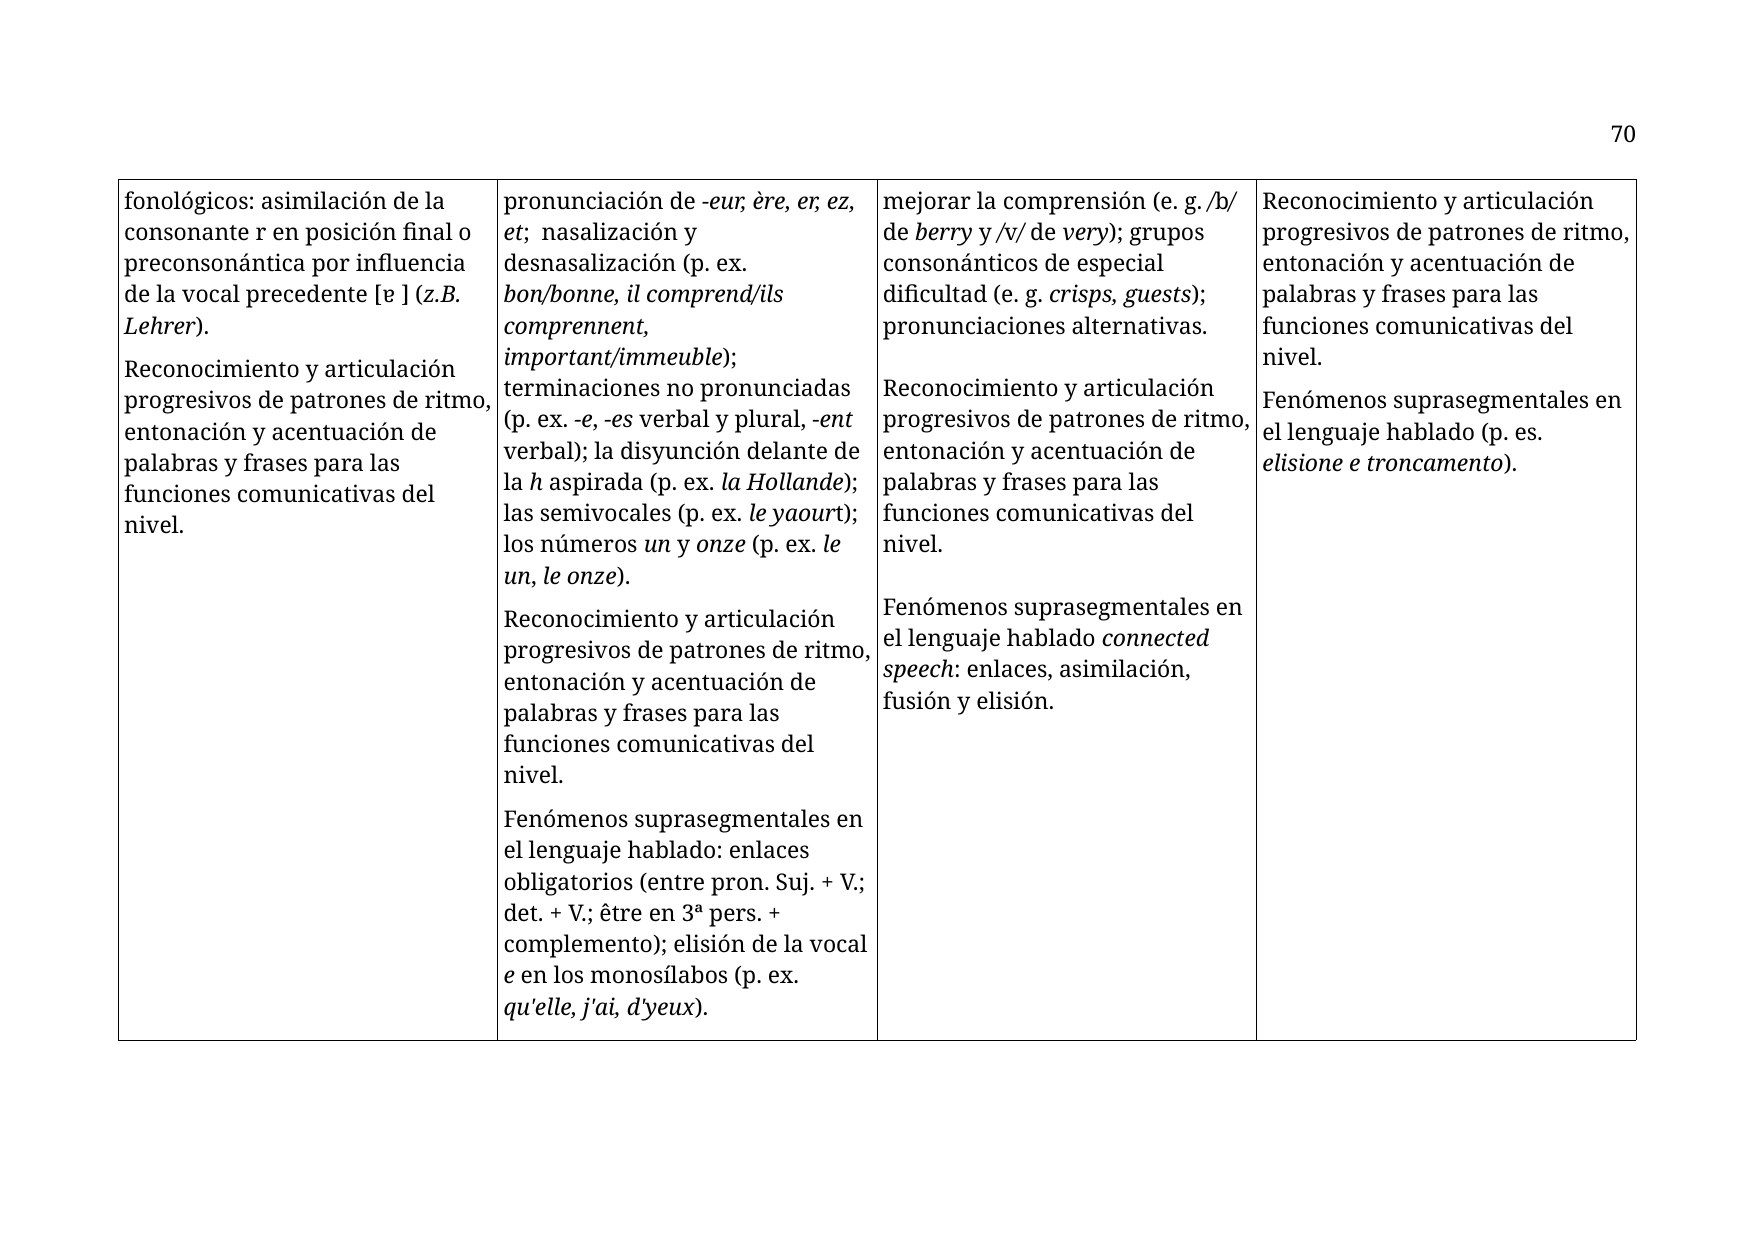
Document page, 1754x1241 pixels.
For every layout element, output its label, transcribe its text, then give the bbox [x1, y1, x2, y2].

table_cell fonológicos: asimilación de la consonante r en posición final o preconsonántica por influencia de la vocal precedente [ɐ ] (z.B. Lehrer). Reconocimiento y articulación progresivos de patrones de ritmo, entonación y acentuación de palabras y frases para las funciones comunicativas del nivel. [119, 180, 497, 1040]
table_cell Reconocimiento y articulación progresivos de patrones de ritmo, entonación y acentuación de palabras y frases para las funciones comunicativas del nivel. Fenómenos suprasegmentales en el lenguaje hablado (p. es. elisione e troncamento). [1257, 180, 1636, 1040]
table_cell pronunciación de -eur, ère, er, ez, et; nasalización y desnasalización (p. ex. bon/bonne, il comprend/ils comprennent, important/immeuble); terminaciones no pronunciadas (p. ex. -e, -es verbal y plural, -ent verbal); la disyunción delante de la h aspirada (p. ex. la Hollande); las semivocales (p. ex. le yaourt); los números un y onze (p. ex. le un, le onze). Reconocimiento y articulación progresivos de patrones de ritmo, entonación y acentuación de palabras y frases para las funciones comunicativas del nivel. Fenómenos suprasegmentales en el lenguaje hablado: enlaces obligatorios (entre pron. Suj. + V.; det. + V.; être en 3ª pers. + complemento); elisión de la vocal e en los monosílabos (p. ex. qu'elle, j'ai, d'yeux). [498, 180, 877, 1040]
table_cell mejorar la comprensión (e. g. /b/ de berry y /v/ de very); grupos consonánticos de especial dificultad (e. g. crisps, guests); pronunciaciones alternativas. Reconocimiento y articulación progresivos de patrones de ritmo, entonación y acentuación de palabras y frases para las funciones comunicativas del nivel. Fenómenos suprasegmentales en el lenguaje hablado connected speech: enlaces, asimilación, fusión y elisión. [878, 180, 1256, 1040]
